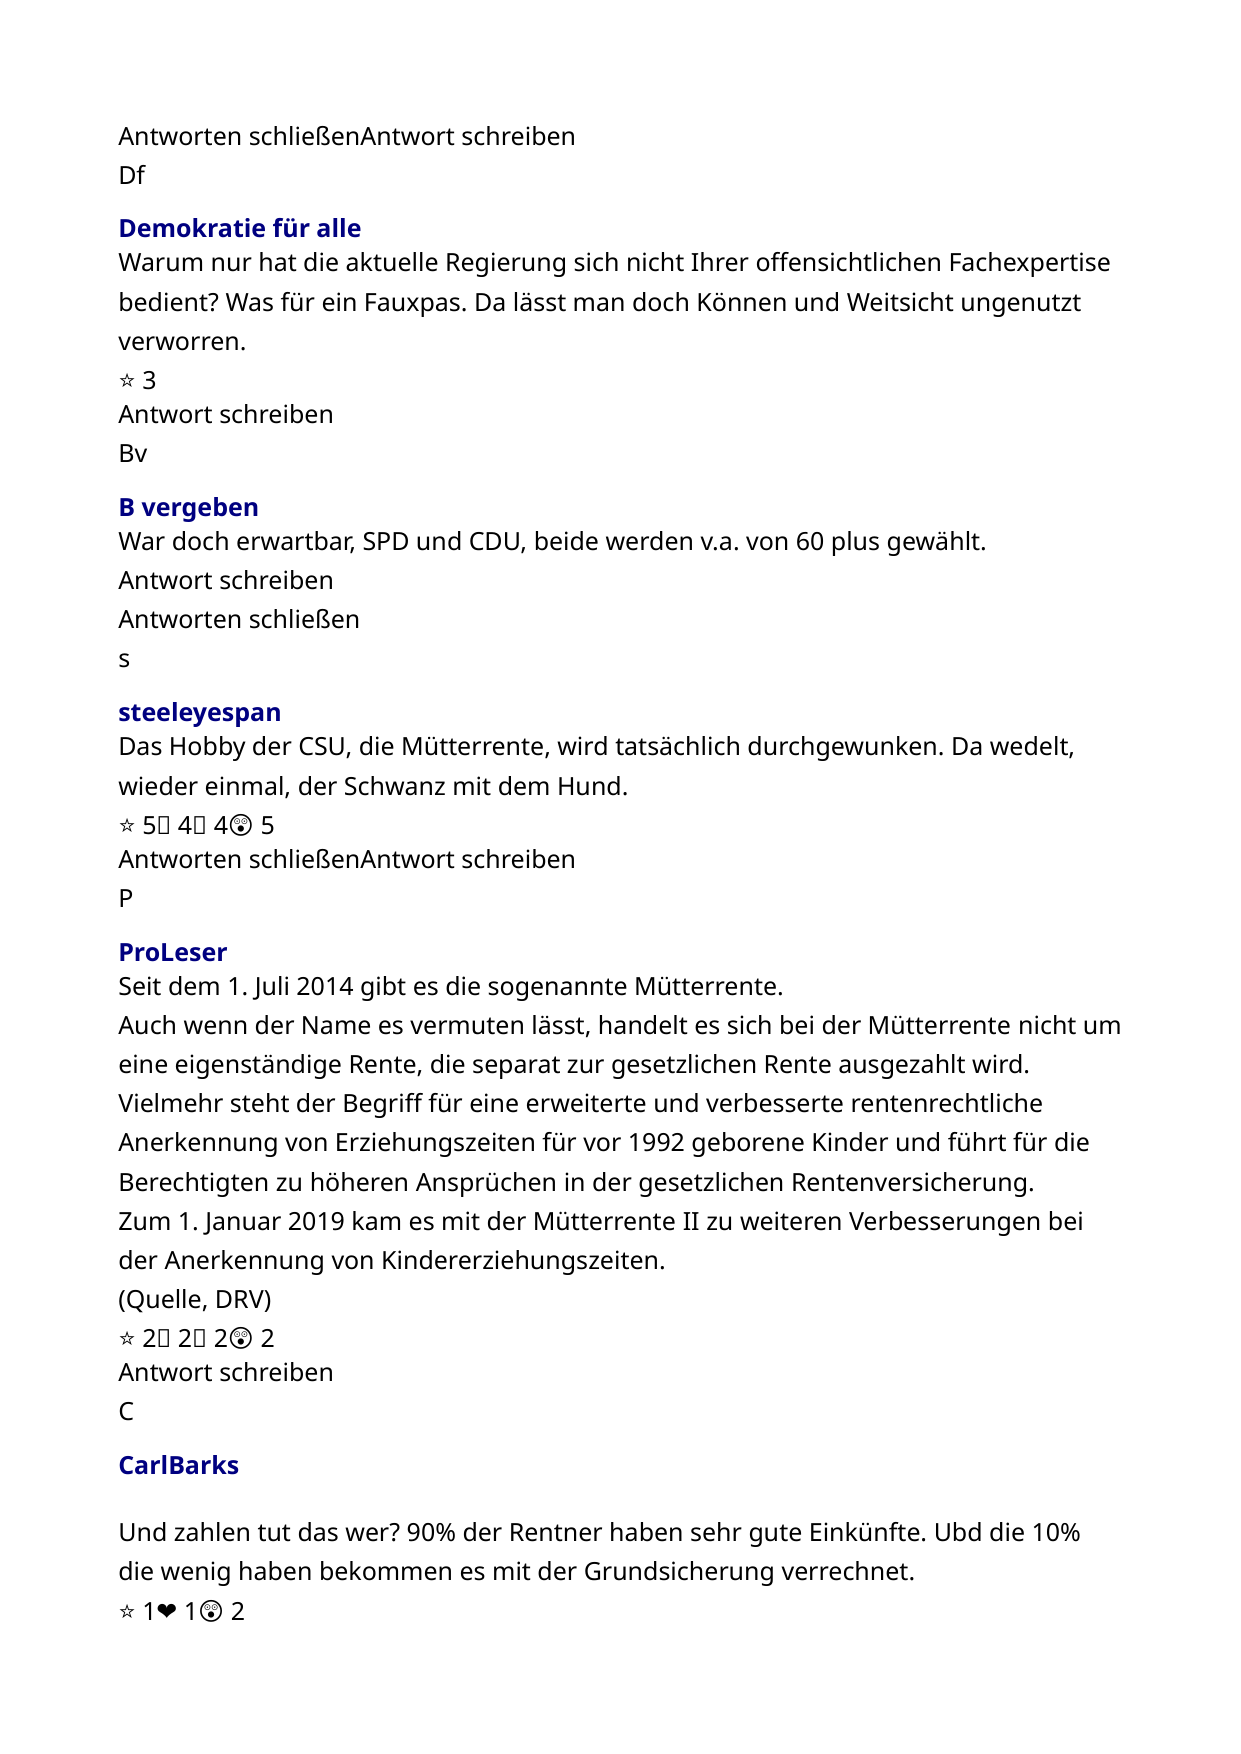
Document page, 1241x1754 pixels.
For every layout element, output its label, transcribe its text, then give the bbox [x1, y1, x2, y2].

text Bv [118, 436, 1122, 470]
text s [118, 641, 1122, 675]
text War doch erwartbar, SPD und CDU, beide werden v.a. von 60 plus gewählt. [118, 524, 1122, 558]
text Antwort schreiben [118, 397, 1122, 431]
text Antworten schließenAntwort schreiben [118, 841, 1122, 875]
text ⭐️ 1❤️ 1😲 2 [118, 1593, 1122, 1627]
text P [118, 881, 1122, 914]
text C [118, 1394, 1122, 1428]
subtitle CarlBarks [118, 1448, 1122, 1482]
subtitle B vergeben [118, 489, 1122, 524]
text Antwort schreiben [118, 563, 1122, 597]
subtitle Demokratie für alle [118, 211, 1122, 245]
text ⭐️ 5🙁 4🤨 4😲 5 [118, 807, 1122, 841]
text Antwort schreiben [118, 1355, 1122, 1389]
text Seit dem 1. Juli 2014 gibt es die sogenannte Mütterrente. [118, 968, 1122, 1002]
text ⭐️ 2🙁 2🤨 2😲 2 [118, 1321, 1122, 1355]
text Und zahlen tut das wer? 90% der Rentner haben sehr gute Einkünfte. Ubd die 10% die wenig haben bekommen es mit der Grundsicherung verrechnet. [118, 1515, 1122, 1588]
text Antworten schließenAntwort schreiben [118, 118, 1122, 152]
text (Quelle, DRV) [118, 1282, 1122, 1316]
text Das Hobby der CSU, die Mütterrente, wird tatsächlich durchgewunken. Da wedelt, wieder einmal, der Schwanz mit dem Hund. [118, 729, 1122, 802]
text Warum nur hat die aktuelle Regierung sich nicht Ihrer offensichtlichen Fachexpertise bedient? Was für ein Fauxpas. Da lässt man doch Können und Weitsicht ungenutzt verworren. [118, 245, 1122, 357]
text Antworten schließen [118, 602, 1122, 636]
subtitle ProLeser [118, 934, 1122, 968]
subtitle steeleyespan [118, 695, 1122, 729]
text Zum 1. Januar 2019 kam es mit der Mütterrente II zu weiteren Verbesserungen bei der Anerkennung von Kindererziehungszeiten. [118, 1203, 1122, 1277]
text Df [118, 157, 1122, 191]
text Auch wenn der Name es vermuten lässt, handelt es sich bei der Mütterrente nicht um eine eigenständige Rente, die separat zur gesetzlichen Rente ausgezahlt wird. Vielmehr steht der Begriff für eine erweiterte und verbesserte rentenrechtliche Anerkennung von Erziehungszeiten für vor 1992 geborene Kinder und führt für die Berechtigten zu höheren Ansprüchen in der gesetzlichen Rentenversicherung. [118, 1007, 1122, 1198]
text ⭐️ 3 [118, 363, 1122, 397]
